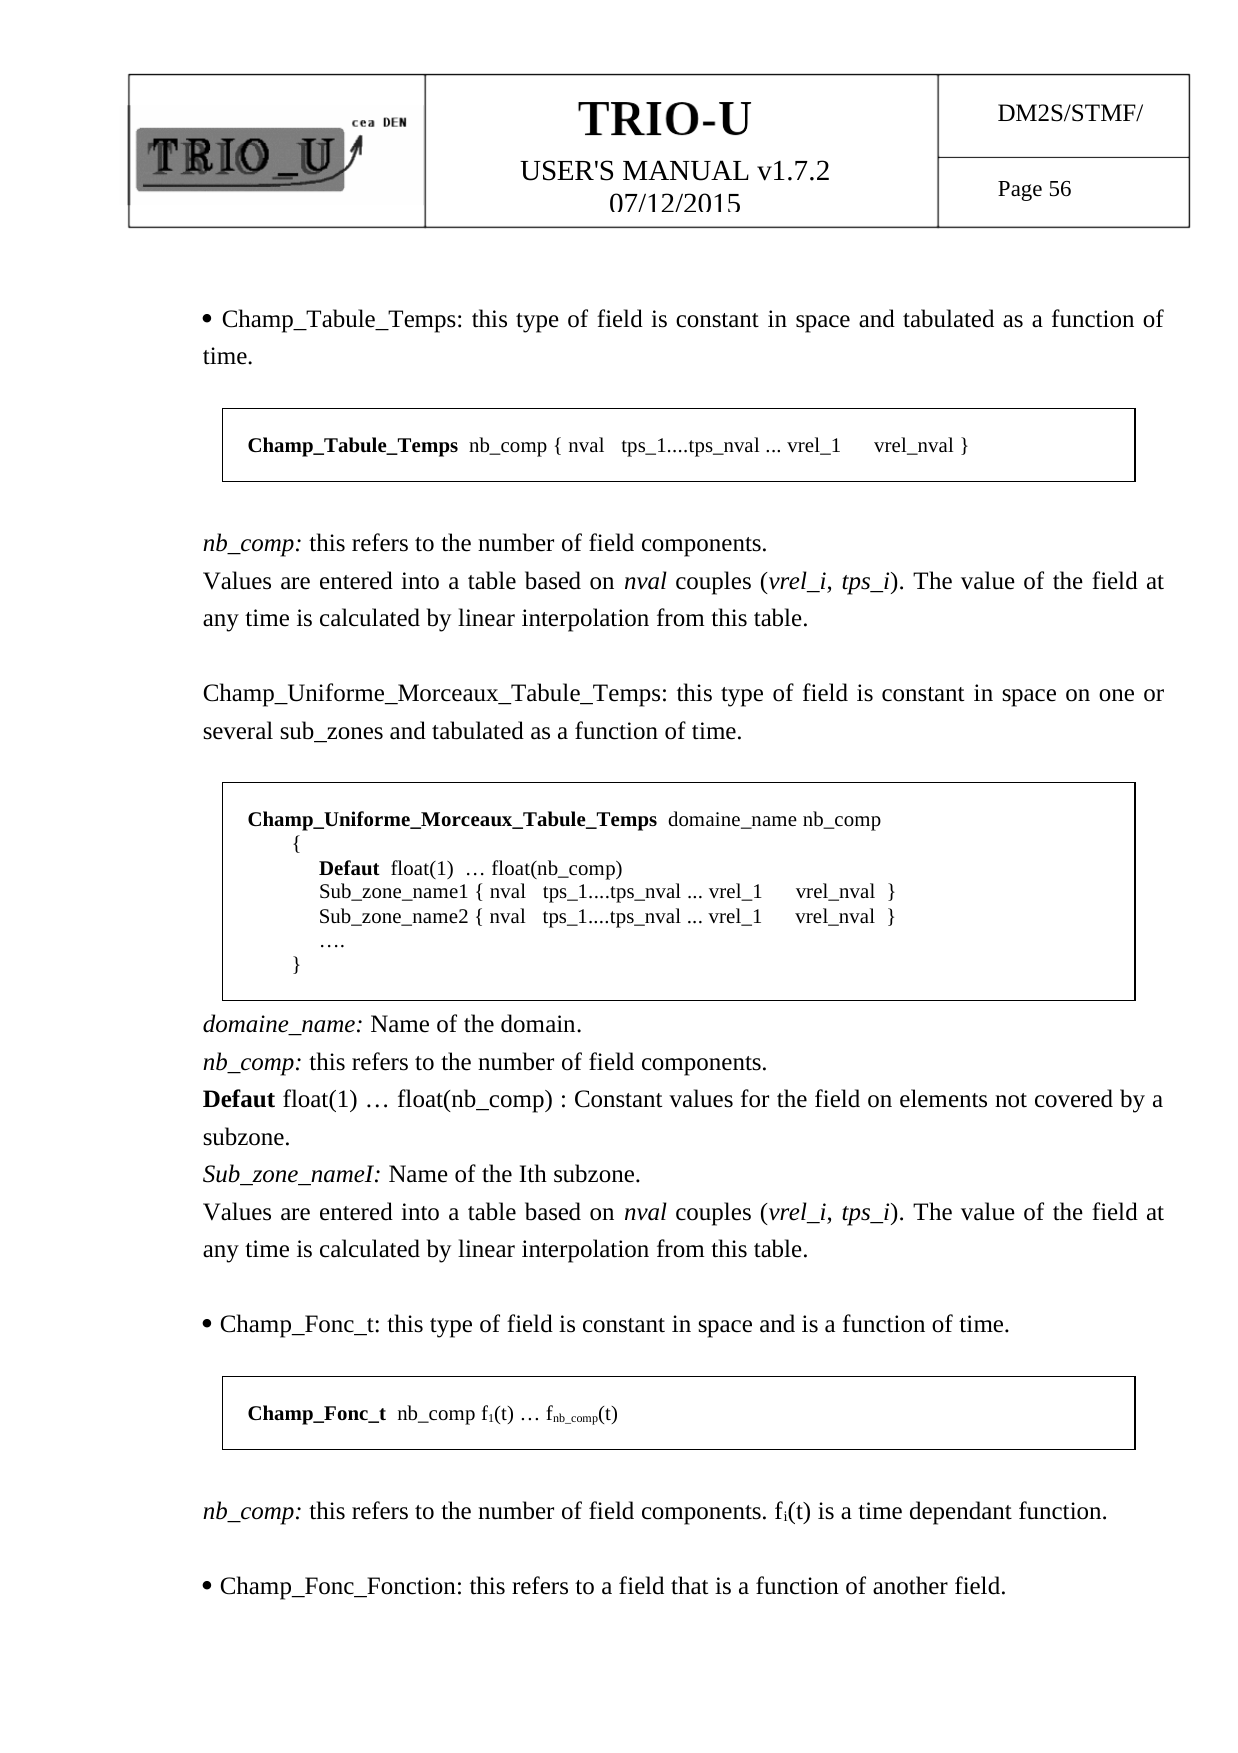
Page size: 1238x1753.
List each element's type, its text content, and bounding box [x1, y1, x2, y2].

text  Champ_Tabule_Temps: this type of field is constant in space and tabulated as a function of time. [203, 295, 1165, 370]
text Sub_zone_nameI: Name of the Ith subzone. [203, 1151, 1165, 1188]
text nb_comp: this refers to the number of field components. [203, 519, 1165, 557]
text Champ_Uniforme_Morceaux_Tabule_Temps: this type of field is constant in space on one or several sub_zones and tabulated as a function of time. [203, 669, 1165, 744]
text  Champ_Fonc_t: this type of field is constant in space and is a function of time. [203, 1301, 1165, 1338]
table_header Champ_Uniforme_Morceaux_Tabule_Temps domaine_name nb_comp { Defaut float(1) … float(nb_comp) Sub_zone_name1 { nval tps_1....tps_nval ... vrel_1 vrel_nval } Sub_zone_name2 { nval tps_1....tps_nval ... vrel_1 vrel_nval } …. } [223, 783, 1134, 1000]
text nb_comp: this refers to the number of field components. [203, 1038, 1165, 1076]
text Defaut float(1) … float(nb_comp) : Constant values for the field on elements not covered by a subzone. [203, 1076, 1165, 1151]
table_header Champ_Tabule_Temps nb_comp { nval tps_1....tps_nval ... vrel_1 vrel_nval } [223, 409, 1134, 481]
text Values are entered into a table based on nval couples (vrel_i, tps_i). The value of the field at any time is calculated by linear interpolation from this table. [203, 557, 1165, 632]
table_header Champ_Fonc_t nb_comp f1(t) … fnb_comp(t) [223, 1377, 1134, 1449]
text Values are entered into a table based on nval couples (vrel_i, tps_i). The value of the field at any time is calculated by linear interpolation from this table. [203, 1188, 1165, 1263]
text  Champ_Fonc_Fonction: this refers to a field that is a function of another field. [189, 1562, 1165, 1600]
text nb_comp: this refers to the number of field components. fi(t) is a time dependant function. [203, 1487, 1165, 1525]
text domaine_name: Name of the domain. [203, 1001, 1165, 1038]
